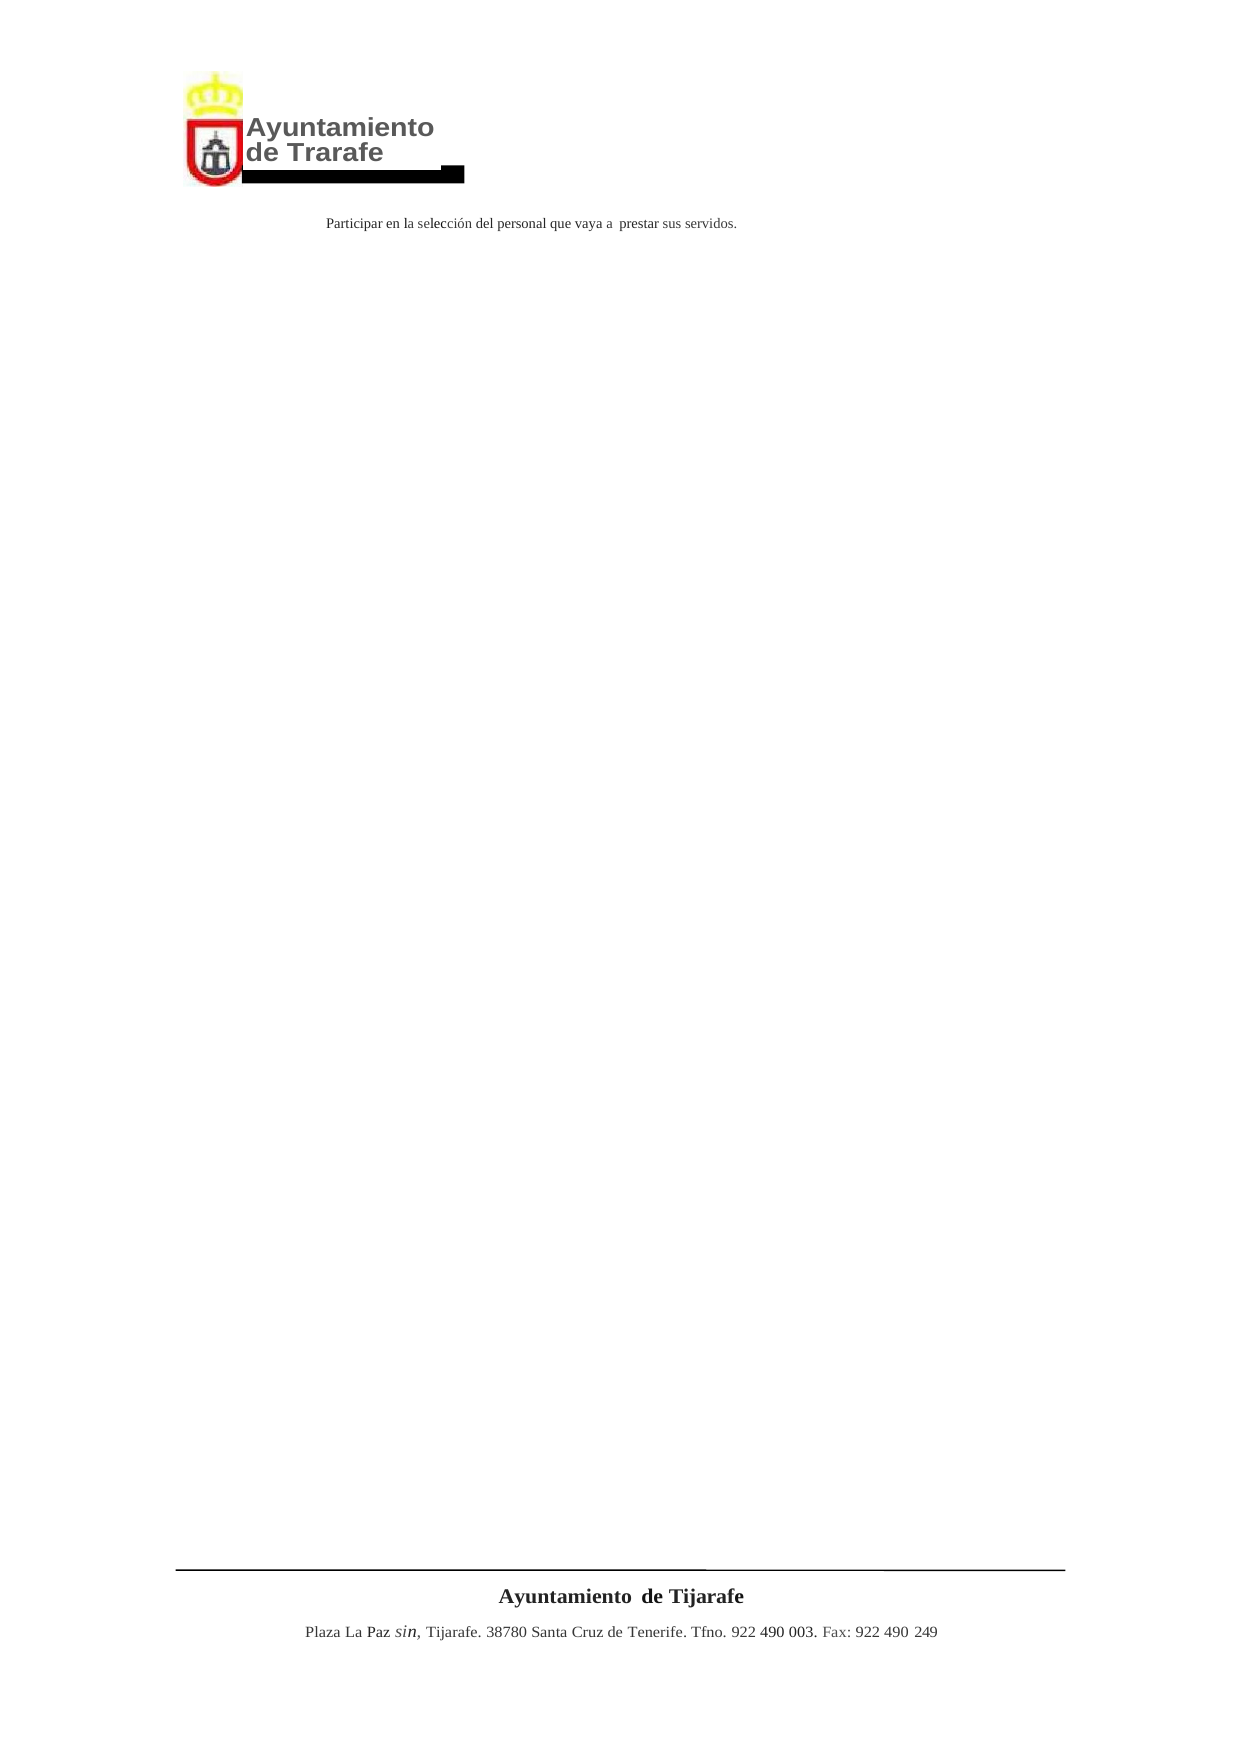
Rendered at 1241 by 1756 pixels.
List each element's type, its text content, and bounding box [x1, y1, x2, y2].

text Participar en la selección del personal que vaya a prestar sus servidos. [326, 215, 930, 232]
